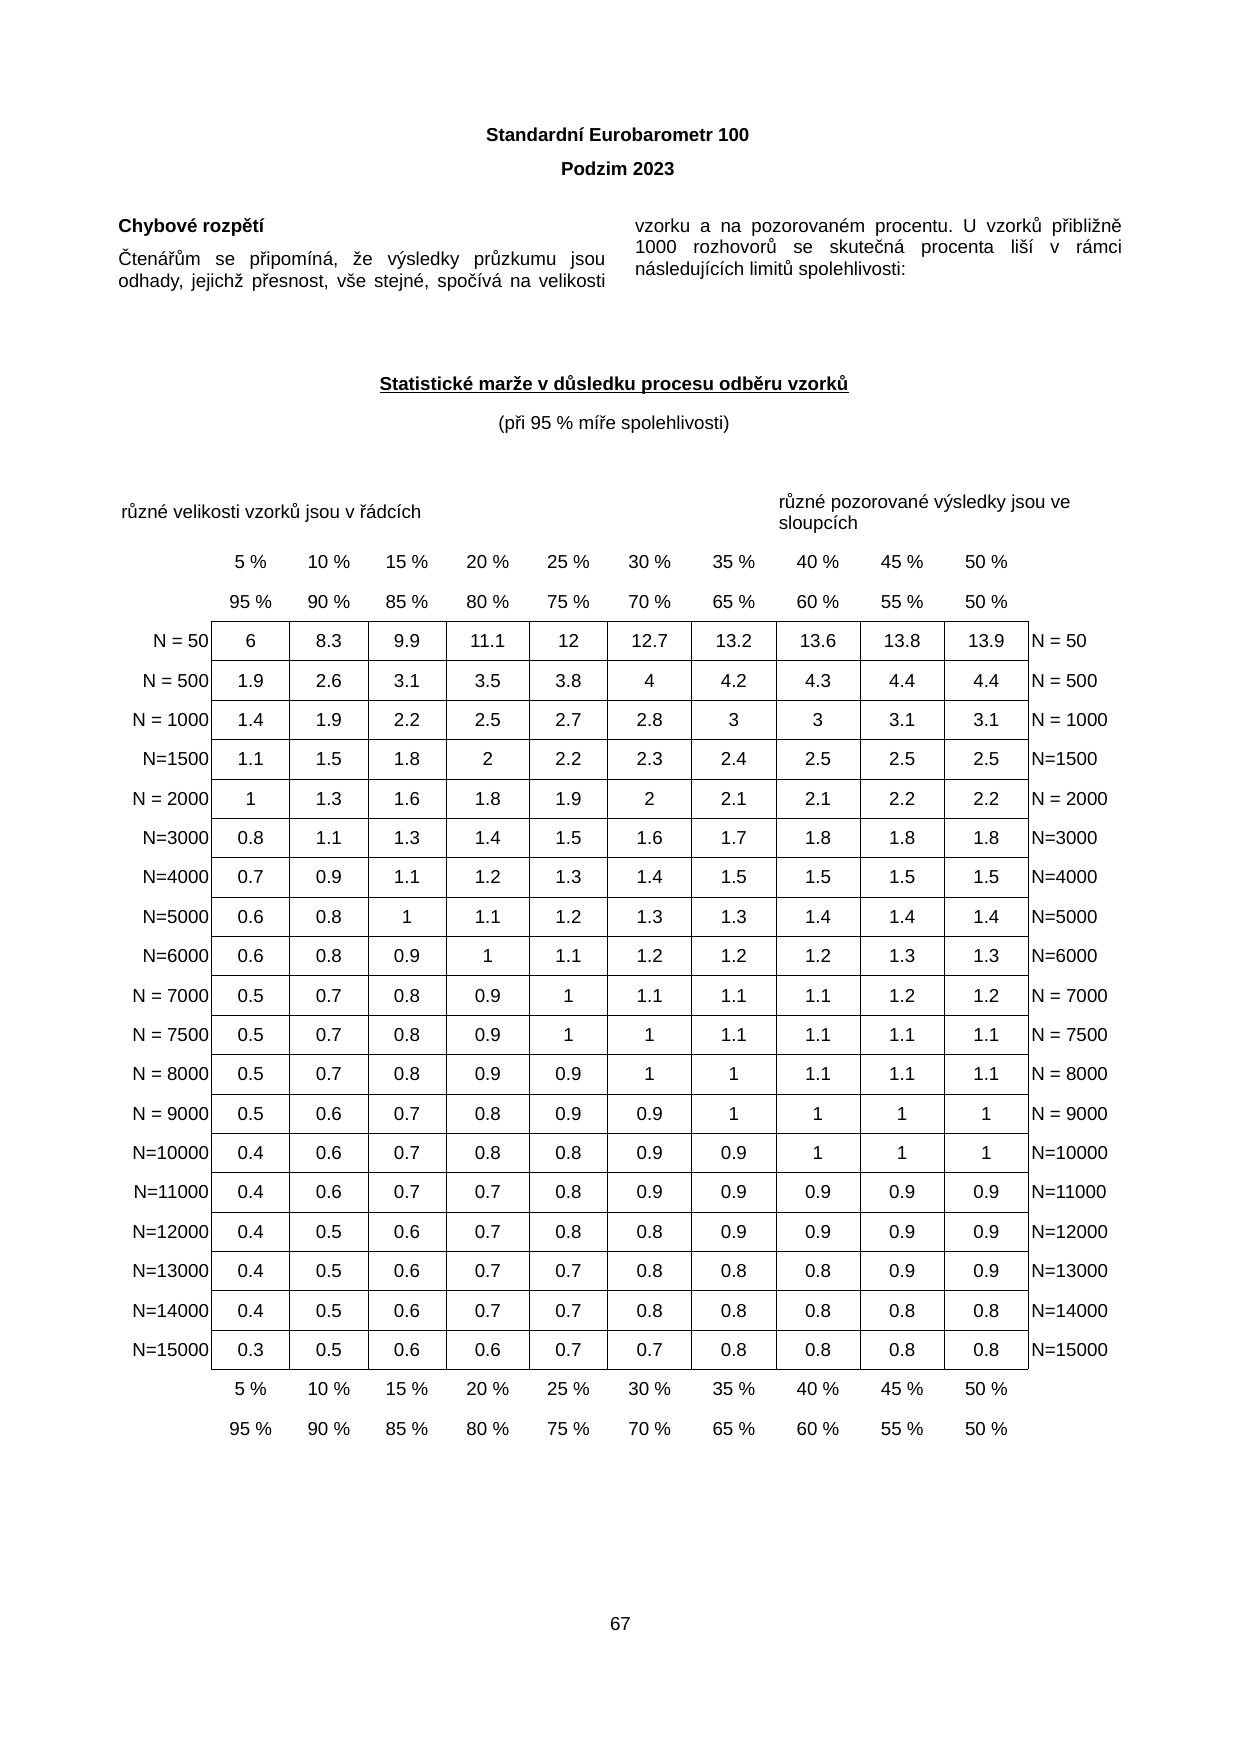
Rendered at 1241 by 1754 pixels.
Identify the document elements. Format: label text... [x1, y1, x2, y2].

table_cell 1,8 [447, 780, 529, 818]
table_cell 2,5 [861, 740, 944, 778]
table_cell [529, 443, 607, 482]
table_cell [118, 543, 211, 582]
table_cell [211, 443, 289, 482]
table_cell [860, 443, 944, 482]
table_cell N = 7000 [118, 975, 211, 1015]
table_cell 1,8 [369, 740, 446, 778]
table_cell N = 500 [118, 660, 211, 700]
table_cell 5 % [211, 543, 289, 582]
table_cell [1028, 403, 1122, 442]
table_cell 65 % [691, 582, 776, 621]
table_cell 0,7 [290, 1016, 368, 1054]
table_header [860, 364, 944, 403]
table_cell 13,8 [861, 622, 944, 660]
table_cell 1 [447, 937, 529, 975]
table_cell 4,3 [777, 661, 860, 700]
table_cell [529, 482, 607, 542]
table_cell 25 % [529, 1370, 607, 1408]
table_cell [607, 482, 691, 542]
table_cell 0,5 [212, 1055, 289, 1093]
table_cell 1 [608, 1016, 691, 1054]
table_cell N=13000 [1029, 1251, 1122, 1290]
table_cell [860, 403, 944, 442]
table_cell 3 [777, 701, 860, 739]
table_cell N=11000 [118, 1172, 211, 1212]
table_cell 0,7 [369, 1173, 446, 1212]
table_cell N=5000 [1029, 897, 1122, 936]
table_cell [368, 443, 446, 482]
table_cell [776, 443, 860, 482]
table_cell 0,5 [212, 976, 289, 1015]
table_cell 50 % [944, 582, 1028, 621]
table_cell 2 [608, 780, 691, 818]
table_cell 0,8 [369, 976, 446, 1015]
table_cell 0,8 [608, 1213, 691, 1251]
table_cell 10 % [290, 1370, 368, 1408]
table_cell 0,8 [945, 1291, 1028, 1330]
table_cell 0,9 [861, 1173, 944, 1212]
table_cell 0,3 [212, 1331, 289, 1369]
table_cell 0,9 [290, 858, 368, 897]
table_cell 0,9 [608, 1095, 691, 1133]
table_cell 0,8 [290, 898, 368, 936]
table_cell (při 95 % míře spolehlivosti) [368, 403, 860, 442]
table_cell N=4000 [1029, 857, 1122, 897]
table_cell 4,4 [861, 661, 944, 700]
table_cell 1,2 [608, 937, 691, 975]
table_cell 1,5 [290, 740, 368, 778]
table_cell různé velikosti vzorků jsou v řádcích [118, 482, 446, 542]
table_cell 2,3 [608, 740, 691, 778]
table_cell N=13000 [118, 1251, 211, 1290]
table_header [290, 364, 368, 403]
table_cell [607, 443, 691, 482]
table_cell 2,5 [777, 740, 860, 778]
table_cell 0,7 [369, 1134, 446, 1172]
table_cell N = 1000 [1029, 700, 1122, 739]
table_cell 0,9 [861, 1213, 944, 1251]
table_cell 6 [212, 622, 289, 660]
table_cell [118, 443, 211, 482]
table_cell 1,5 [692, 858, 776, 897]
table_header [118, 364, 211, 403]
table_cell 1,1 [692, 976, 776, 1015]
table_cell 10 % [290, 543, 368, 582]
table_cell 1,2 [945, 976, 1028, 1015]
table_cell N = 2000 [1029, 779, 1122, 818]
table_cell 25 % [529, 543, 607, 582]
table_cell 0,9 [447, 976, 529, 1015]
table_cell 1,3 [945, 937, 1028, 975]
table_cell 1,4 [212, 701, 289, 739]
table_cell N=12000 [1029, 1212, 1122, 1251]
table_cell 0,6 [369, 1213, 446, 1251]
table_header [1028, 364, 1122, 403]
table_cell 13,2 [692, 622, 776, 660]
table_cell 0,8 [447, 1134, 529, 1172]
table_cell [446, 443, 529, 482]
table_cell 13,6 [777, 622, 860, 660]
table_cell 2,6 [290, 661, 368, 700]
table_cell 1 [777, 1095, 860, 1133]
table_cell 1,1 [608, 976, 691, 1015]
table_header [944, 364, 1028, 403]
table_cell 1 [212, 780, 289, 818]
table_cell 0,7 [447, 1173, 529, 1212]
table_cell 1,4 [608, 858, 691, 897]
text vzorku a na pozorovaném procentu. U vzorků přibližně 1000 rozhovorů se skutečná procenta liší v rámci následujících limitů spolehlivosti: [635, 214, 1122, 279]
table_cell 0,9 [777, 1213, 860, 1251]
table_cell 3,1 [945, 701, 1028, 739]
table_cell [944, 443, 1028, 482]
table_cell 1,1 [369, 858, 446, 897]
table_cell 8,3 [290, 622, 368, 660]
table_cell N = 500 [1029, 660, 1122, 700]
table_cell 1,2 [777, 937, 860, 975]
table_cell [1028, 582, 1122, 621]
table_cell 2,5 [447, 701, 529, 739]
table_cell 9,9 [369, 622, 446, 660]
table_cell 1,9 [290, 701, 368, 739]
table_cell 0,8 [692, 1331, 776, 1369]
table_cell 40 % [776, 543, 860, 582]
table_cell 0,7 [447, 1213, 529, 1251]
table_cell 4,2 [692, 661, 776, 700]
table_cell 0,9 [945, 1213, 1028, 1251]
table_cell 4,4 [945, 661, 1028, 700]
table_cell 1 [945, 1134, 1028, 1172]
table_cell 0,7 [530, 1291, 607, 1330]
table_cell N=6000 [118, 936, 211, 975]
table_header [211, 364, 289, 403]
table_cell 1,3 [369, 819, 446, 857]
table_cell 0,6 [290, 1173, 368, 1212]
table_cell [1028, 1409, 1122, 1448]
table_cell 2,4 [692, 740, 776, 778]
table_cell 0,9 [447, 1055, 529, 1093]
table_cell 1,1 [212, 740, 289, 778]
table_cell 0,7 [290, 1055, 368, 1093]
table_cell 1,2 [861, 976, 944, 1015]
table_cell 1,2 [692, 937, 776, 975]
table_cell N=12000 [118, 1212, 211, 1251]
table_cell 1 [608, 1055, 691, 1093]
table_cell 0,9 [692, 1213, 776, 1251]
table_cell 0,7 [530, 1331, 607, 1369]
table_cell [118, 403, 211, 442]
table_cell 1,8 [777, 819, 860, 857]
table_cell 0,6 [369, 1291, 446, 1330]
table_cell 1,1 [777, 1055, 860, 1093]
table_cell různé pozorované výsledky jsou ve sloupcích [776, 482, 1122, 542]
table_cell 0,8 [945, 1331, 1028, 1369]
table_cell 0,9 [530, 1095, 607, 1133]
table_cell 0,8 [861, 1331, 944, 1369]
table_cell 0,9 [447, 1016, 529, 1054]
table_cell 0,7 [447, 1291, 529, 1330]
table_cell 15 % [368, 1370, 446, 1408]
table_cell 0,9 [692, 1173, 776, 1212]
table_cell 0,6 [290, 1095, 368, 1133]
table_cell 0,5 [212, 1016, 289, 1054]
table_cell 35 % [691, 543, 776, 582]
table_cell 1,5 [530, 819, 607, 857]
table_cell 1 [530, 976, 607, 1015]
table_cell 12,7 [608, 622, 691, 660]
table_cell [290, 443, 368, 482]
table_cell 90 % [290, 582, 368, 621]
table_cell N = 8000 [1029, 1054, 1122, 1093]
table_cell 0,8 [530, 1134, 607, 1172]
table_cell 0,8 [692, 1252, 776, 1290]
table_cell N=14000 [1029, 1290, 1122, 1330]
table_cell N=14000 [118, 1290, 211, 1330]
table_cell 0,7 [212, 858, 289, 897]
table_cell 70 % [607, 582, 691, 621]
table_cell 80 % [446, 1409, 529, 1448]
table_cell [1028, 1369, 1122, 1408]
table_cell [944, 403, 1028, 442]
table_cell 20 % [446, 543, 529, 582]
table_cell 0,9 [369, 937, 446, 975]
table_cell 0,6 [369, 1252, 446, 1290]
table_cell 0,9 [945, 1173, 1028, 1212]
table_cell 1,4 [945, 898, 1028, 936]
table_cell 1,3 [530, 858, 607, 897]
table_cell 0,7 [447, 1252, 529, 1290]
table_cell 0,9 [692, 1134, 776, 1172]
table_cell 1,5 [861, 858, 944, 897]
table_cell 11,1 [447, 622, 529, 660]
table_cell N = 9000 [1029, 1094, 1122, 1133]
table_cell 0,6 [212, 937, 289, 975]
table_cell 45 % [860, 1370, 944, 1408]
table_cell N = 7000 [1029, 975, 1122, 1015]
table_cell 15 % [368, 543, 446, 582]
table_cell 0,8 [530, 1173, 607, 1212]
table_cell 1,2 [447, 858, 529, 897]
table_cell 75 % [529, 1409, 607, 1448]
table_cell 2,1 [777, 780, 860, 818]
table_cell 1,3 [692, 898, 776, 936]
table_cell 0,5 [290, 1252, 368, 1290]
table_cell 0,8 [692, 1291, 776, 1330]
table_cell 0,9 [608, 1173, 691, 1212]
table_cell 0,9 [530, 1055, 607, 1093]
table_cell 55 % [860, 1409, 944, 1448]
table_cell N = 1000 [118, 700, 211, 739]
table_cell 70 % [607, 1409, 691, 1448]
table_cell N = 50 [1029, 621, 1122, 660]
table_cell 0,8 [777, 1291, 860, 1330]
table_cell 0,7 [369, 1095, 446, 1133]
table_cell N = 9000 [118, 1094, 211, 1133]
table_cell 85 % [368, 582, 446, 621]
table_cell [691, 482, 776, 542]
table_cell [118, 582, 211, 621]
table_cell [1028, 443, 1122, 482]
table_cell 0,5 [290, 1331, 368, 1369]
table_cell 0,6 [290, 1134, 368, 1172]
table_cell 35 % [691, 1370, 776, 1408]
table_cell 95 % [211, 582, 289, 621]
table_cell 85 % [368, 1409, 446, 1448]
table_cell 3,1 [861, 701, 944, 739]
table_cell 1,1 [777, 1016, 860, 1054]
table_cell 75 % [529, 582, 607, 621]
table_cell 3 [692, 701, 776, 739]
table_cell 2,5 [945, 740, 1028, 778]
table_cell [290, 403, 368, 442]
table_cell 0,7 [608, 1331, 691, 1369]
table_cell 0,8 [608, 1252, 691, 1290]
table_cell 55 % [860, 582, 944, 621]
table_cell 1,8 [861, 819, 944, 857]
table_cell 1,1 [861, 1016, 944, 1054]
table_cell N=15000 [1029, 1330, 1122, 1369]
text Čtenářům se připomíná, že výsledky průzkumu jsou odhady, jejichž přesnost, vše stejné, spočívá na velikosti [118, 248, 605, 291]
table_cell [118, 1409, 211, 1448]
table_cell 2,8 [608, 701, 691, 739]
table_cell 30 % [607, 543, 691, 582]
table_cell 2,2 [530, 740, 607, 778]
table_cell 1,1 [290, 819, 368, 857]
table_cell 12 [530, 622, 607, 660]
text Chybové rozpětí [118, 214, 605, 236]
table_cell 80 % [446, 582, 529, 621]
table_cell 0,6 [369, 1331, 446, 1369]
table_cell [446, 482, 529, 542]
table_cell 0,4 [212, 1291, 289, 1330]
table_cell 1 [945, 1095, 1028, 1133]
table_cell 1,1 [692, 1016, 776, 1054]
table_cell N=1500 [1029, 739, 1122, 778]
table_cell N=11000 [1029, 1172, 1122, 1212]
table_cell 1 [692, 1095, 776, 1133]
table_cell 0,7 [290, 976, 368, 1015]
table_cell [691, 443, 776, 482]
table_cell 1,4 [861, 898, 944, 936]
table_cell 1 [861, 1134, 944, 1172]
table_cell 0,9 [861, 1252, 944, 1290]
table_cell 0,8 [369, 1016, 446, 1054]
table_cell 1,6 [608, 819, 691, 857]
table_cell 3,5 [447, 661, 529, 700]
table_cell 0,4 [212, 1173, 289, 1212]
table_cell 1,1 [945, 1055, 1028, 1093]
table_cell 1,6 [369, 780, 446, 818]
table_cell 1,2 [530, 898, 607, 936]
table_cell 1,9 [530, 780, 607, 818]
table_header Statistické marže v důsledku procesu odběru vzorků [368, 364, 860, 403]
table_cell 1,1 [777, 976, 860, 1015]
table_cell N = 2000 [118, 779, 211, 818]
table_cell 2,2 [861, 780, 944, 818]
table_cell 50 % [944, 1370, 1028, 1408]
table_cell N = 8000 [118, 1054, 211, 1093]
table_cell [1028, 543, 1122, 582]
table_cell 1,1 [945, 1016, 1028, 1054]
table_cell 1 [530, 1016, 607, 1054]
table_cell 0,9 [945, 1252, 1028, 1290]
table_cell 2,1 [692, 780, 776, 818]
table_cell 5 % [211, 1370, 289, 1408]
table_cell 0,7 [530, 1252, 607, 1290]
table_cell N=5000 [118, 897, 211, 936]
table_cell 40 % [776, 1370, 860, 1408]
table_cell 0,8 [447, 1095, 529, 1133]
table_cell N = 7500 [118, 1015, 211, 1054]
table_cell 4 [608, 661, 691, 700]
table_cell 3,8 [530, 661, 607, 700]
table_cell N=3000 [118, 818, 211, 857]
table_cell N=1500 [118, 739, 211, 778]
table_cell 0,5 [290, 1213, 368, 1251]
table_cell N=15000 [118, 1330, 211, 1369]
table_cell 95 % [211, 1409, 289, 1448]
table_cell 1,4 [777, 898, 860, 936]
table_cell 1,5 [777, 858, 860, 897]
table_cell 1,9 [212, 661, 289, 700]
table_cell 0,8 [290, 937, 368, 975]
table_cell 0,8 [212, 819, 289, 857]
table_cell 0,5 [212, 1095, 289, 1133]
table_cell 0,9 [777, 1173, 860, 1212]
table_cell 0,8 [608, 1291, 691, 1330]
table_cell 50 % [944, 1409, 1028, 1448]
table_cell 60 % [776, 1409, 860, 1448]
table_cell N = 50 [118, 621, 211, 660]
table_cell 3,1 [369, 661, 446, 700]
table_cell 1 [692, 1055, 776, 1093]
table_cell [211, 403, 289, 442]
table_cell 0,6 [212, 898, 289, 936]
table_cell N=4000 [118, 857, 211, 897]
table_cell 0,8 [777, 1331, 860, 1369]
table_cell 1,3 [290, 780, 368, 818]
table_cell 20 % [446, 1370, 529, 1408]
table_cell 0,8 [861, 1291, 944, 1330]
table_cell 1,3 [861, 937, 944, 975]
table_cell 0,8 [777, 1252, 860, 1290]
table_cell 1 [861, 1095, 944, 1133]
table_cell N=3000 [1029, 818, 1122, 857]
table_cell 65 % [691, 1409, 776, 1448]
table_cell 45 % [860, 543, 944, 582]
table_cell N=6000 [1029, 936, 1122, 975]
table_cell 2,2 [369, 701, 446, 739]
table_cell N=10000 [118, 1133, 211, 1172]
table_cell 1 [369, 898, 446, 936]
table_cell 1,7 [692, 819, 776, 857]
table_cell 2,2 [945, 780, 1028, 818]
table_cell 1,1 [530, 937, 607, 975]
table_cell 2 [447, 740, 529, 778]
table_cell 13,9 [945, 622, 1028, 660]
table_cell 1,5 [945, 858, 1028, 897]
table_cell 30 % [607, 1370, 691, 1408]
table_cell 1 [777, 1134, 860, 1172]
table_cell [118, 1369, 211, 1408]
table_cell 50 % [944, 543, 1028, 582]
table_cell 0,5 [290, 1291, 368, 1330]
table_cell 0,8 [369, 1055, 446, 1093]
table_cell 1,8 [945, 819, 1028, 857]
table_cell N = 7500 [1029, 1015, 1122, 1054]
table_cell 1,1 [447, 898, 529, 936]
table_cell 2,7 [530, 701, 607, 739]
table_cell 0,4 [212, 1134, 289, 1172]
table_cell 90 % [290, 1409, 368, 1448]
table_cell 1,1 [861, 1055, 944, 1093]
table_cell 0,9 [608, 1134, 691, 1172]
table_cell 0,4 [212, 1213, 289, 1251]
table_cell 1,4 [447, 819, 529, 857]
table_cell 60 % [776, 582, 860, 621]
table_cell N=10000 [1029, 1133, 1122, 1172]
table_cell 1,3 [608, 898, 691, 936]
table_cell 0,6 [447, 1331, 529, 1369]
table_cell 0,4 [212, 1252, 289, 1290]
table_cell 0,8 [530, 1213, 607, 1251]
